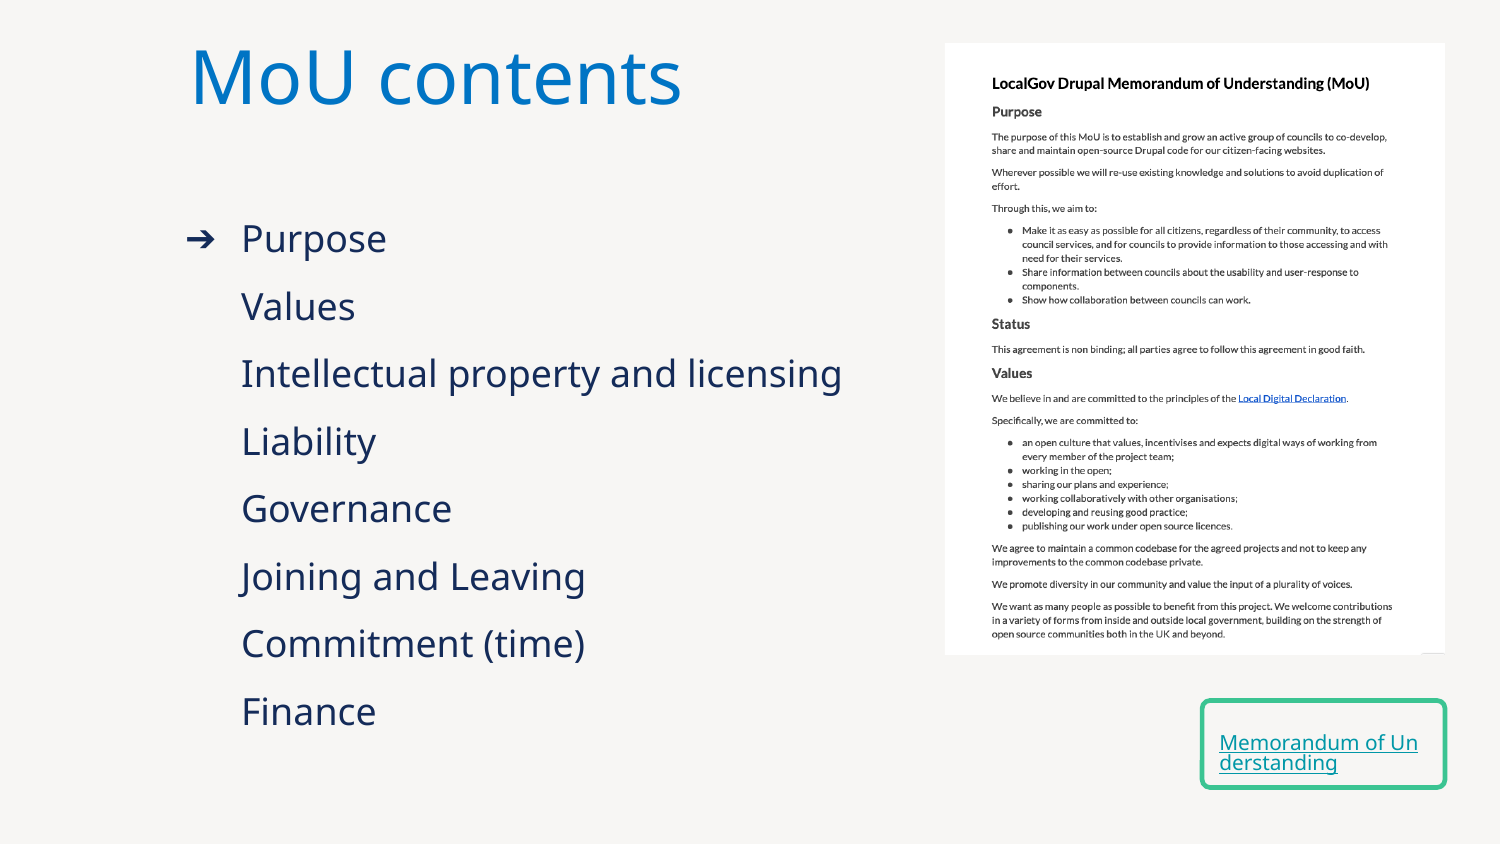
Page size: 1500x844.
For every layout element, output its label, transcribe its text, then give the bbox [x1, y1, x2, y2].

picture [944, 43, 1445, 655]
text_box Memorandum of Understanding [1202, 700, 1446, 788]
text_box MoU contents [174, 14, 830, 166]
title Purpose Values Intellectual property and licensing Liability Governance Joining and Leaving Commitment (time) Finance [151, 177, 929, 729]
